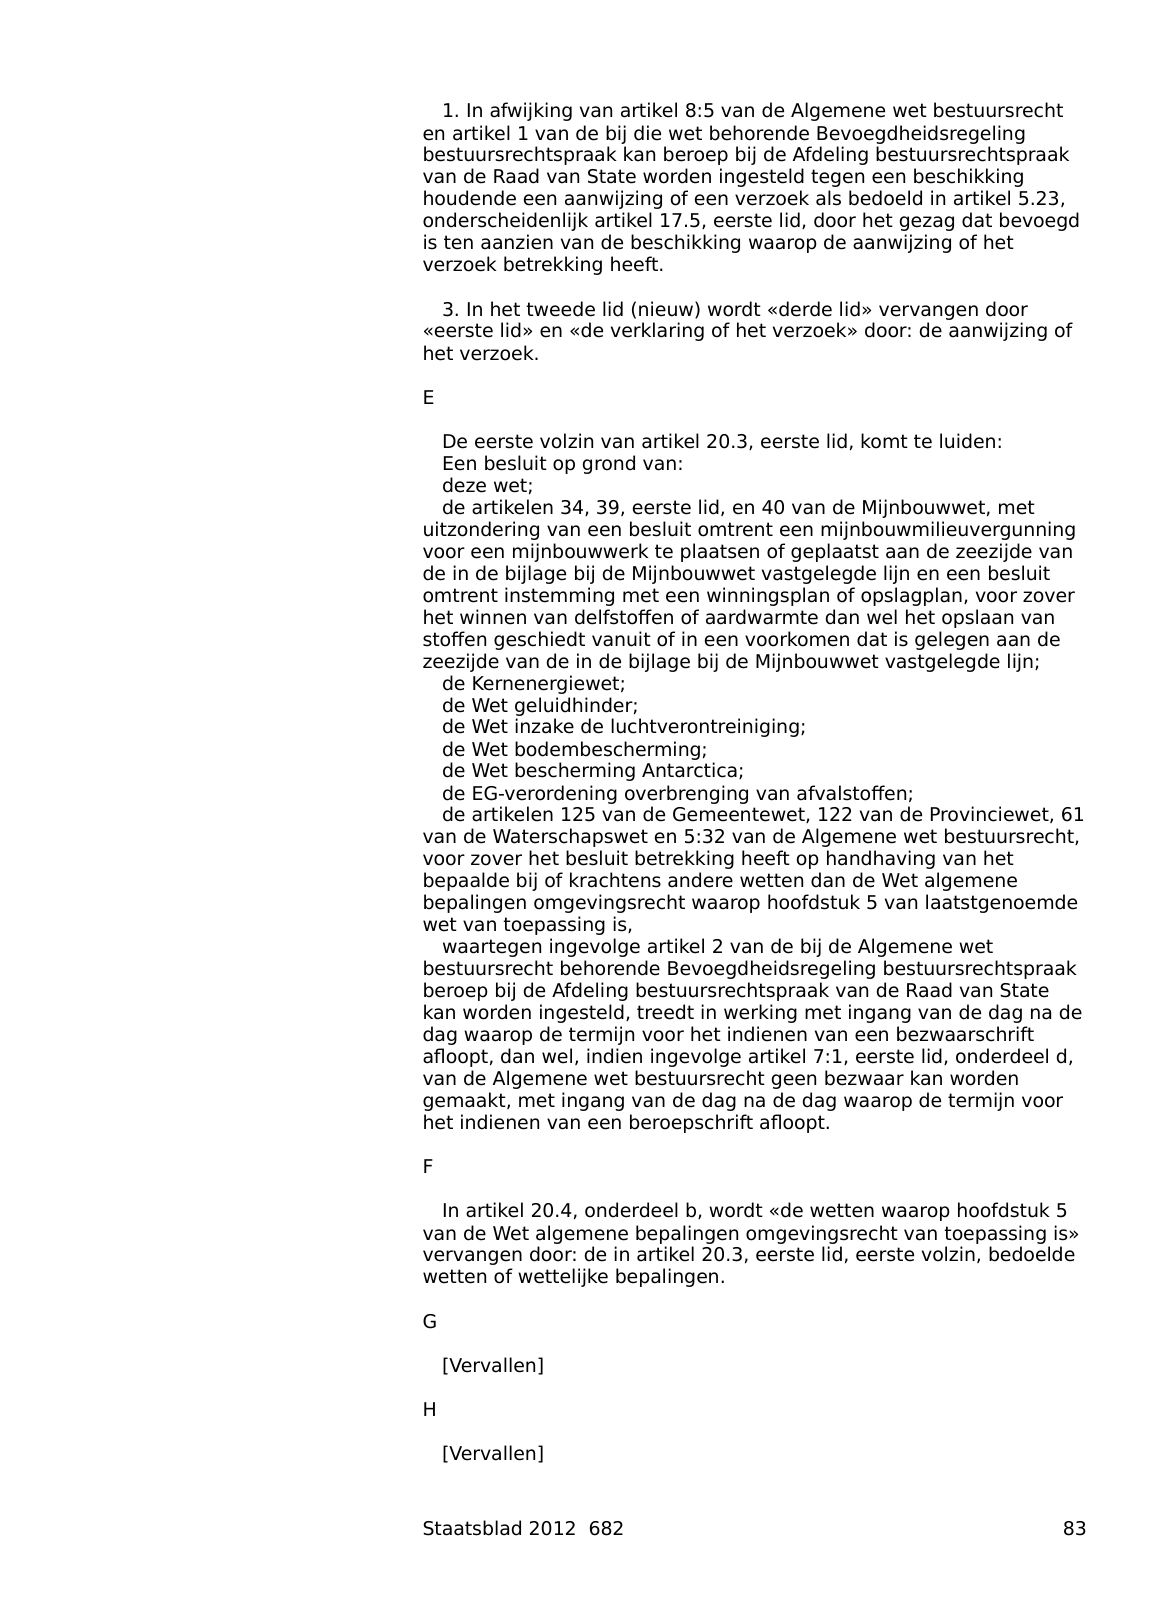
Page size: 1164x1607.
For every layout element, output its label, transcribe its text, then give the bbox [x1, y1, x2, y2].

text Een besluit op grond van: [422, 453, 1087, 475]
text de artikelen 34, 39, eerste lid, en 40 van de Mijnbouwwet, met uitzondering van een besluit omtrent een mijnbouwmilieuvergunning voor een mijnbouwwerk te plaatsen of geplaatst aan de zeezijde van de in de bijlage bij de Mijnbouwwet vastgelegde lijn en een besluit omtrent instemming met een winningsplan of opslagplan, voor zover het winnen van delfstoffen of aardwarmte dan wel het opslaan van stoffen geschiedt vanuit of in een voorkomen dat is gelegen aan de zeezijde van de in de bijlage bij de Mijnbouwwet vastgelegde lijn; [422, 497, 1087, 672]
text de Wet geluidhinder; [422, 694, 1087, 716]
text de Wet inzake de luchtverontreiniging; [422, 716, 1087, 738]
text [Vervallen] [422, 1443, 1087, 1465]
text F [422, 1156, 1087, 1178]
text 1. In afwijking van artikel 8:5 van de Algemene wet bestuursrecht en artikel 1 van de bij die wet behorende Bevoegdheidsregeling bestuursrechtspraak kan beroep bij de Afdeling bestuursrechtspraak van de Raad van State worden ingesteld tegen een beschikking houdende een aanwijzing of een verzoek als bedoeld in artikel 5.23, onderscheidenlijk artikel 17.5, eerste lid, door het gezag dat bevoegd is ten aanzien van de beschikking waarop de aanwijzing of het verzoek betrekking heeft. [422, 100, 1087, 276]
text deze wet; [422, 475, 1087, 497]
text [Vervallen] [422, 1355, 1087, 1377]
text De eerste volzin van artikel 20.3, eerste lid, komt te luiden: [422, 431, 1087, 453]
text waartegen ingevolge artikel 2 van de bij de Algemene wet bestuursrecht behorende Bevoegdheidsregeling bestuursrechtspraak beroep bij de Afdeling bestuursrechtspraak van de Raad van State kan worden ingesteld, treedt in werking met ingang van de dag na de dag waarop de termijn voor het indienen van een bezwaarschrift afloopt, dan wel, indien ingevolge artikel 7:1, eerste lid, onderdeel d, van de Algemene wet bestuursrecht geen bezwaar kan worden gemaakt, met ingang van de dag na de dag waarop de termijn voor het indienen van een beroepschrift afloopt. [422, 936, 1087, 1134]
text de Wet bodembescherming; [422, 738, 1087, 760]
text H [422, 1399, 1087, 1421]
text G [422, 1311, 1087, 1332]
text 3. In het tweede lid (nieuw) wordt «derde lid» vervangen door «eerste lid» en «de verklaring of het verzoek» door: de aanwijzing of het verzoek. [422, 298, 1087, 364]
text In artikel 20.4, onderdeel b, wordt «de wetten waarop hoofdstuk 5 van de Wet algemene bepalingen omgevingsrecht van toepassing is» vervangen door: de in artikel 20.3, eerste lid, eerste volzin, bedoelde wetten of wettelijke bepalingen. [422, 1200, 1087, 1288]
text de Kernenergiewet; [422, 672, 1087, 694]
text de EG-verordening overbrenging van afvalstoffen; [422, 782, 1087, 804]
text E [422, 387, 1087, 408]
text de artikelen 125 van de Gemeentewet, 122 van de Provinciewet, 61 van de Waterschapswet en 5:32 van de Algemene wet bestuursrecht, voor zover het besluit betrekking heeft op handhaving van het bepaalde bij of krachtens andere wetten dan de Wet algemene bepalingen omgevingsrecht waarop hoofdstuk 5 van laatstgenoemde wet van toepassing is, [422, 804, 1087, 936]
text de Wet bescherming Antarctica; [422, 760, 1087, 782]
